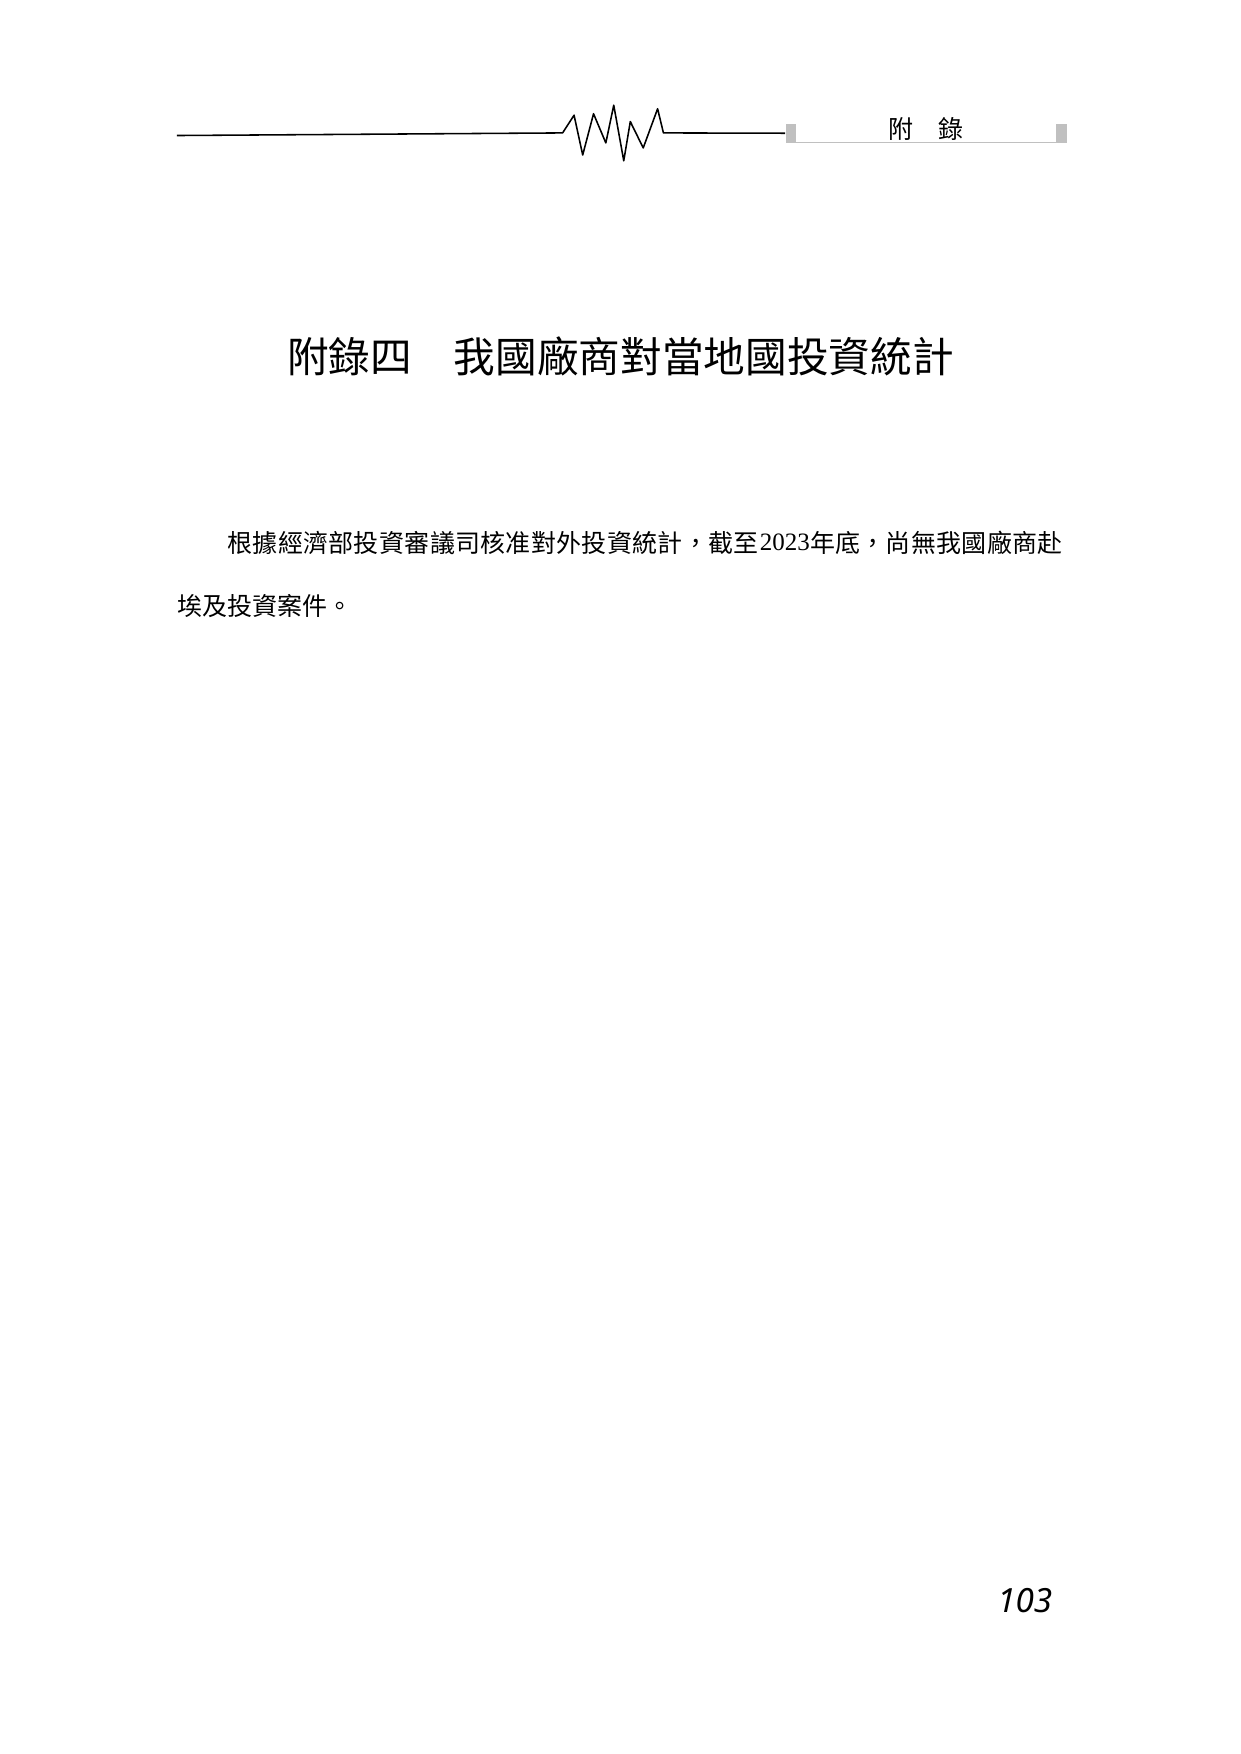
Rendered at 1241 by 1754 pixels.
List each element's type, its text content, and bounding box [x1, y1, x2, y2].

text 附錄四 我國廠商對當地國投資統計 [177, 313, 1063, 375]
text 根據經濟部投資審議司核准對外投資統計，截至2023年底，尚無我國廠商赴埃及投資案件。 [177, 500, 1063, 625]
